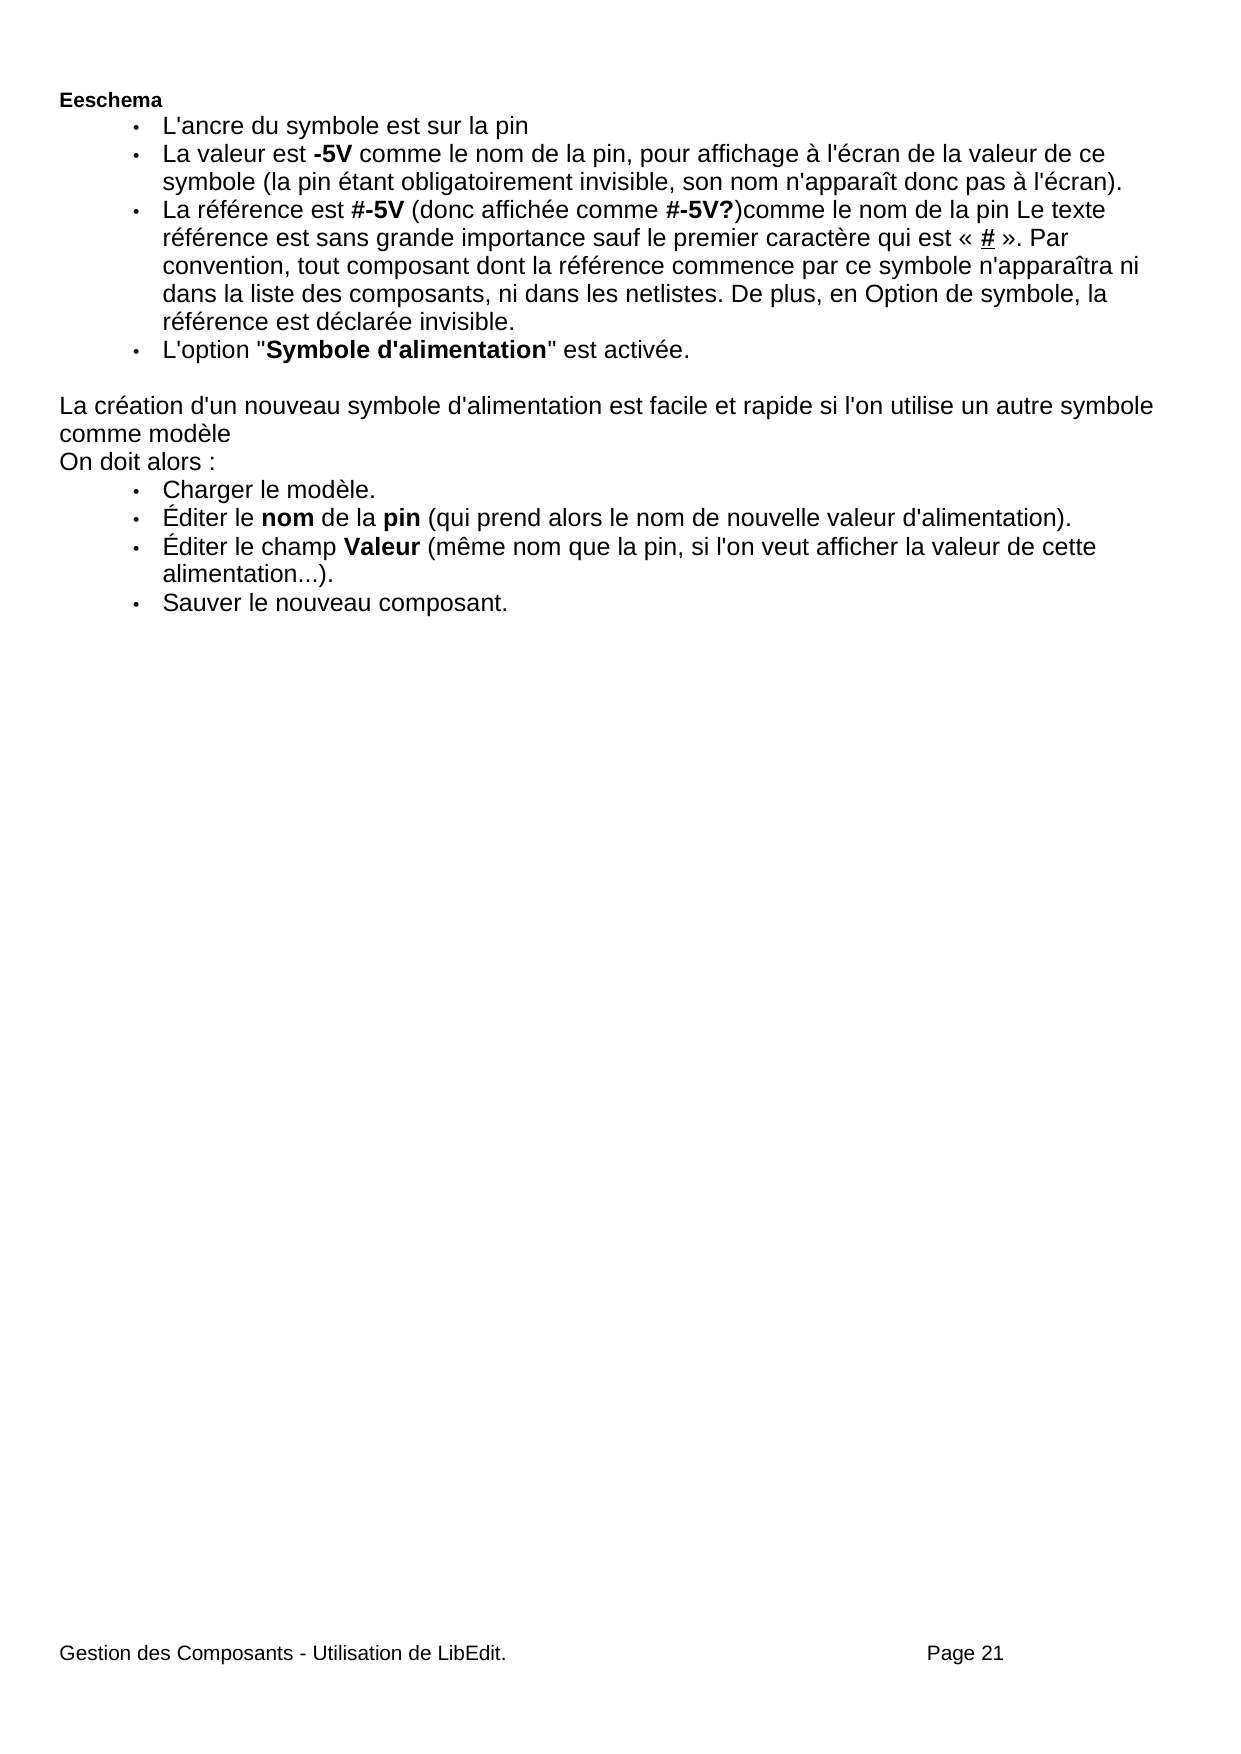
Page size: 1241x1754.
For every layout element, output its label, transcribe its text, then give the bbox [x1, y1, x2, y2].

list Éditer le nom de la pin (qui prend alors le nom de nouvelle valeur d'alimentation). [133, 504, 1181, 532]
text La création d'un nouveau symbole d'alimentation est facile et rapide si l'on utilise un autre symbole comme modèle [59, 392, 1181, 448]
text On doit alors : [59, 448, 1181, 476]
list Éditer le champ Valeur (même nom que la pin, si l'on veut afficher la valeur de cette alimentation...). [133, 532, 1181, 588]
list L'option "Symbole d'alimentation" est activée. [133, 336, 1181, 364]
list La valeur est -5V comme le nom de la pin, pour affichage à l'écran de la valeur de ce symbole (la pin étant obligatoirement invisible, son nom n'apparaît donc pas à l'écran). [133, 140, 1181, 196]
list La référence est #-5V (donc affichée comme #-5V?)comme le nom de la pin Le texte référence est sans grande importance sauf le premier caractère qui est « # ». Par convention, tout composant dont la référence commence par ce symbole n'apparaîtra ni dans la liste des composants, ni dans les netlistes. De plus, en Option de symbole, la référence est déclarée invisible. [133, 196, 1181, 336]
list L'ancre du symbole est sur la pin [133, 112, 1181, 140]
list Sauver le nouveau composant. [133, 588, 1181, 616]
list Charger le modèle. [133, 476, 1181, 504]
